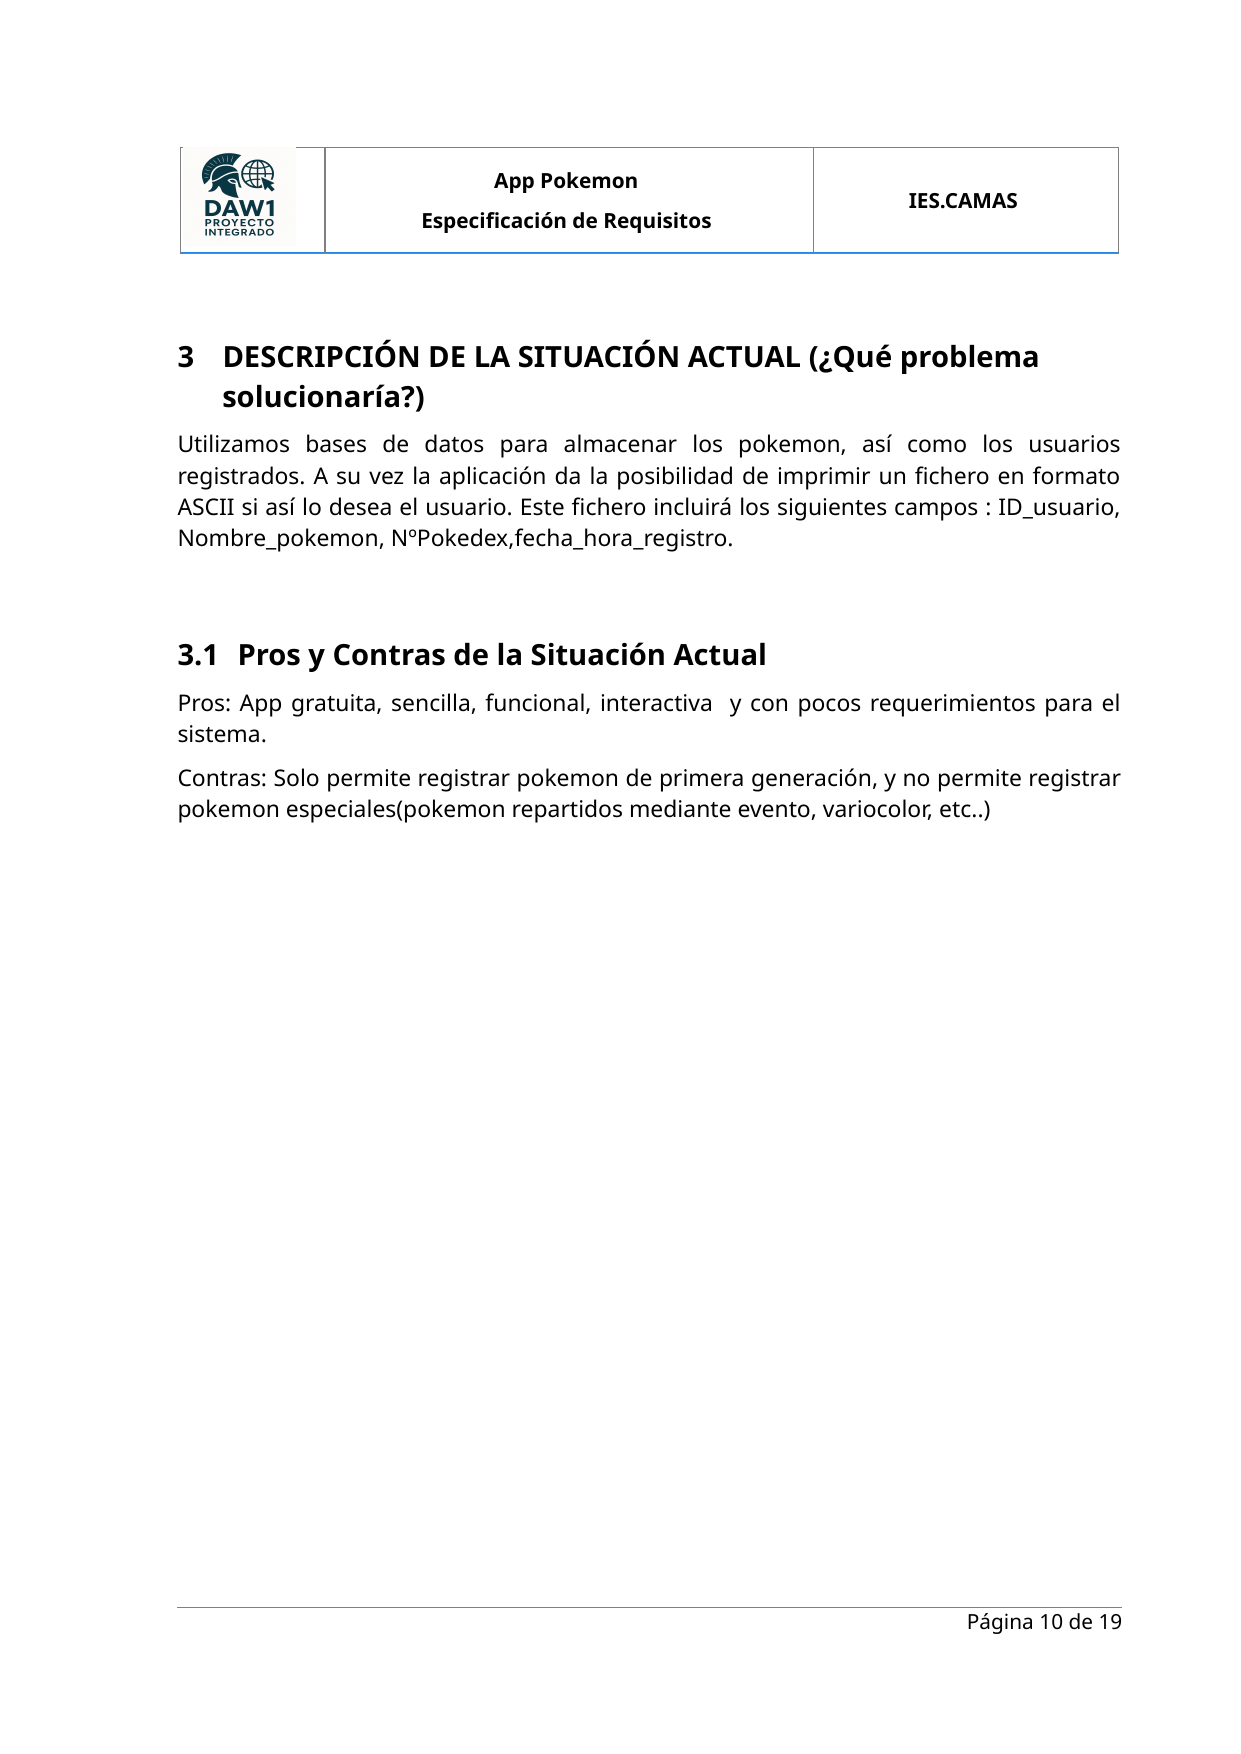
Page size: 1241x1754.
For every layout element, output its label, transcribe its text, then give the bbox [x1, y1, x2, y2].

text Utilizamos bases de datos para almacenar los pokemon, así como los usuarios registrados. A su vez la aplicación da la posibilidad de imprimir un fichero en formato ASCII si así lo desea el usuario. Este fichero incluirá los siguientes campos : ID_usuario, Nombre_pokemon, NºPokedex,fecha_hora_registro. [177, 428, 1122, 553]
subtitle DESCRIPCIÓN DE LA SITUACIÓN ACTUAL (¿Qué problema solucionaría?) [177, 336, 1122, 416]
text Pros: App gratuita, sencilla, funcional, interactiva y con pocos requerimientos para el sistema. [177, 687, 1122, 749]
picture [183, 147, 296, 246]
text Contras: Solo permite registrar pokemon de primera generación, y no permite registrar pokemon especiales(pokemon repartidos mediante evento, variocolor, etc..) [177, 762, 1122, 824]
subtitle Pros y Contras de la Situación Actual [177, 634, 1122, 674]
